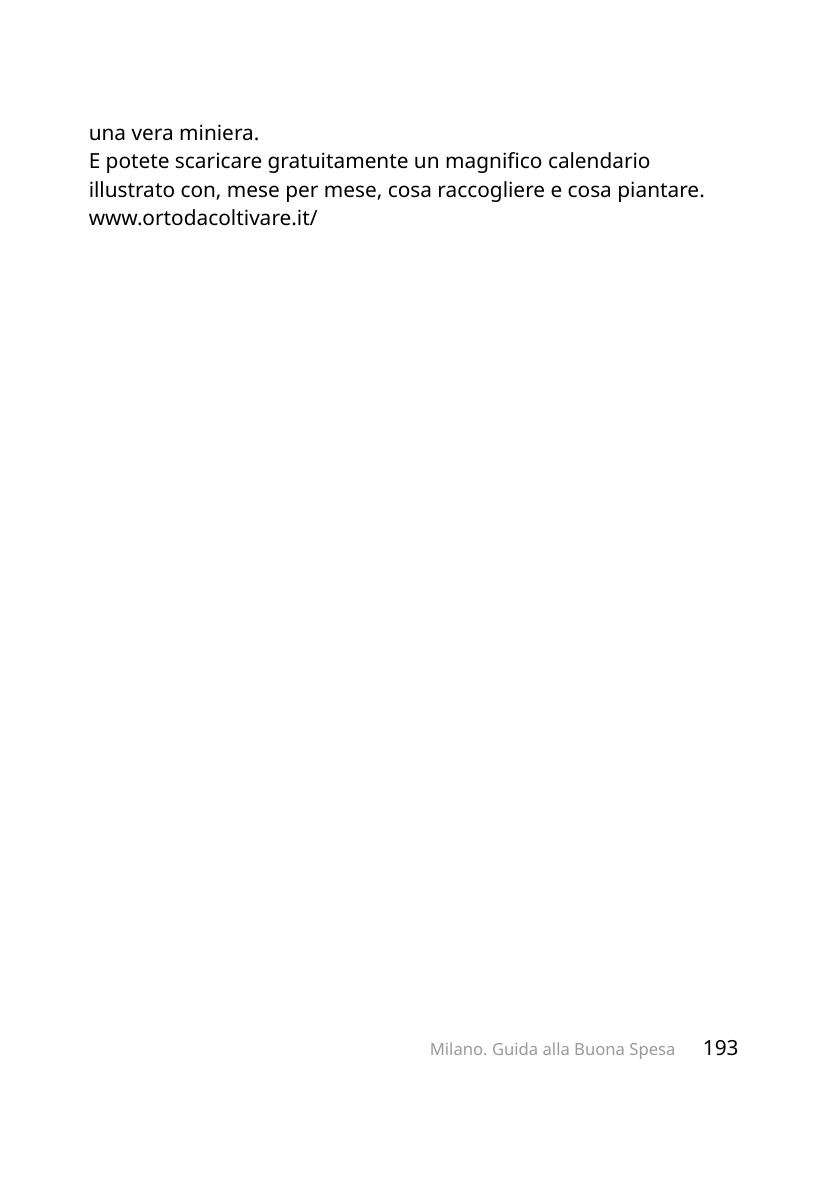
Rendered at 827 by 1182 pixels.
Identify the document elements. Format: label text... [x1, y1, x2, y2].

text E potete scaricare gratuitamente un magnifico calendario illustrato con, mese per mese, cosa raccogliere e cosa piantare. www.ortodacoltivare.it/ [88, 147, 738, 232]
text una vera miniera. [88, 118, 738, 147]
